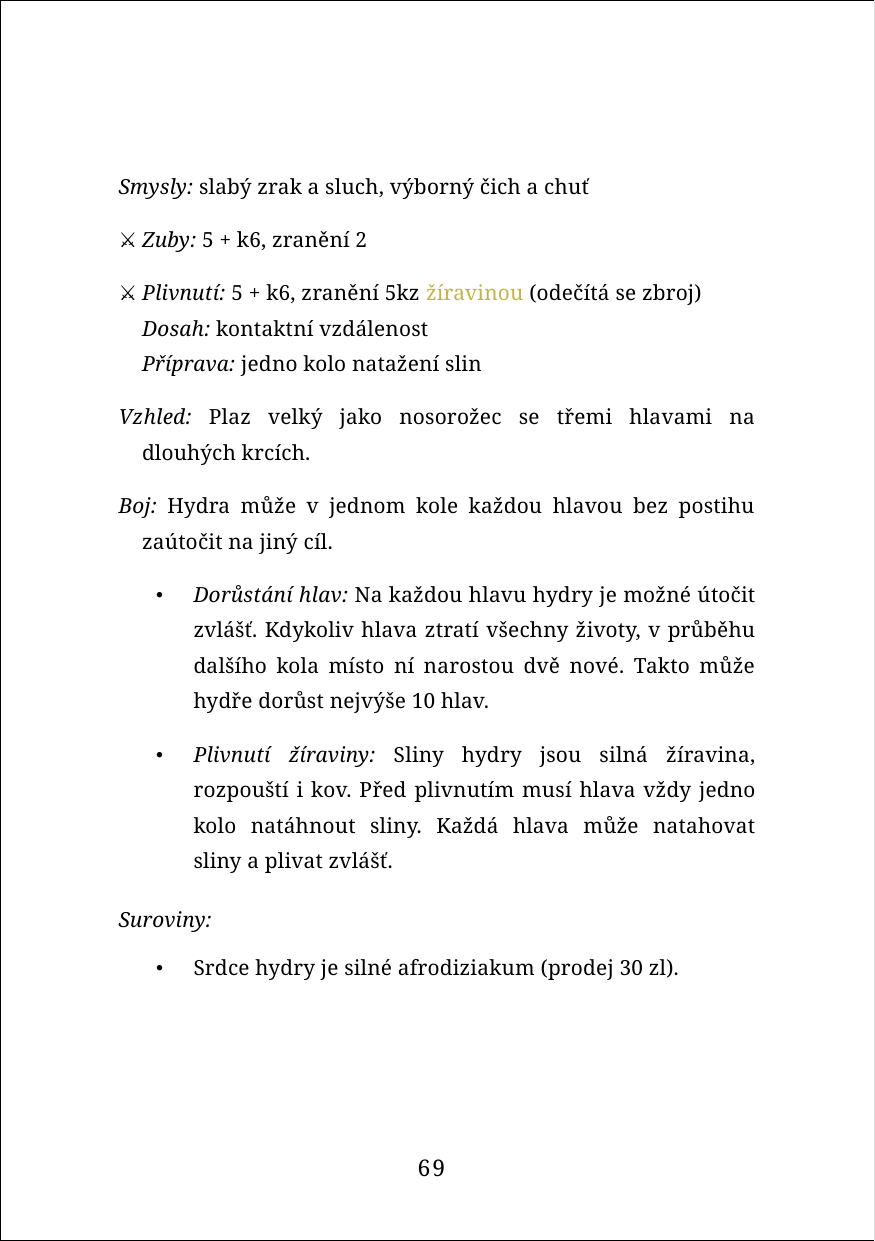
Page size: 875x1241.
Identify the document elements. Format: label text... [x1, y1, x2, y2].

list Dorůstání hlav: Na každou hlavu hydry je možné útočit zvlášť. Kdykoliv hlava ztratí všechny životy, v průběhu dalšího kola místo ní narostou dvě nové. Takto může hydře dorůst nejvýše 10 hlav. [156, 580, 756, 715]
text Vzhled: Plaz velký jako nosorožec se třemi hlavami na dlouhých krcích. [118, 402, 756, 466]
text ⚔ Plivnutí: 5 + k6, zranění 5kz žíravinou (odečítá se zbroj) [118, 278, 756, 307]
text Suroviny: [118, 906, 756, 934]
list Plivnutí žíraviny: Sliny hydry jsou silná žíravina, rozpouští i kov. Před plivnutím musí hlava vždy jedno kolo natáhnout sliny. Každá hlava může natahovat sliny a plivat zvlášť. [156, 740, 756, 875]
text ⚔ Zuby: 5 + k6, zranění 2 [118, 225, 756, 253]
list Srdce hydry je silné afrodiziakum (prodej 30 zl). [156, 953, 756, 981]
text Smysly: slabý zrak a sluch, výborný čich a chuť [118, 172, 756, 200]
text Dosah: kontaktní vzdálenost [142, 314, 756, 342]
text Boj: Hydra může v jednom kole každou hlavou bez postihu zaútočit na jiný cíl. [118, 491, 756, 555]
text Příprava: jedno kolo natažení slin [142, 349, 756, 378]
